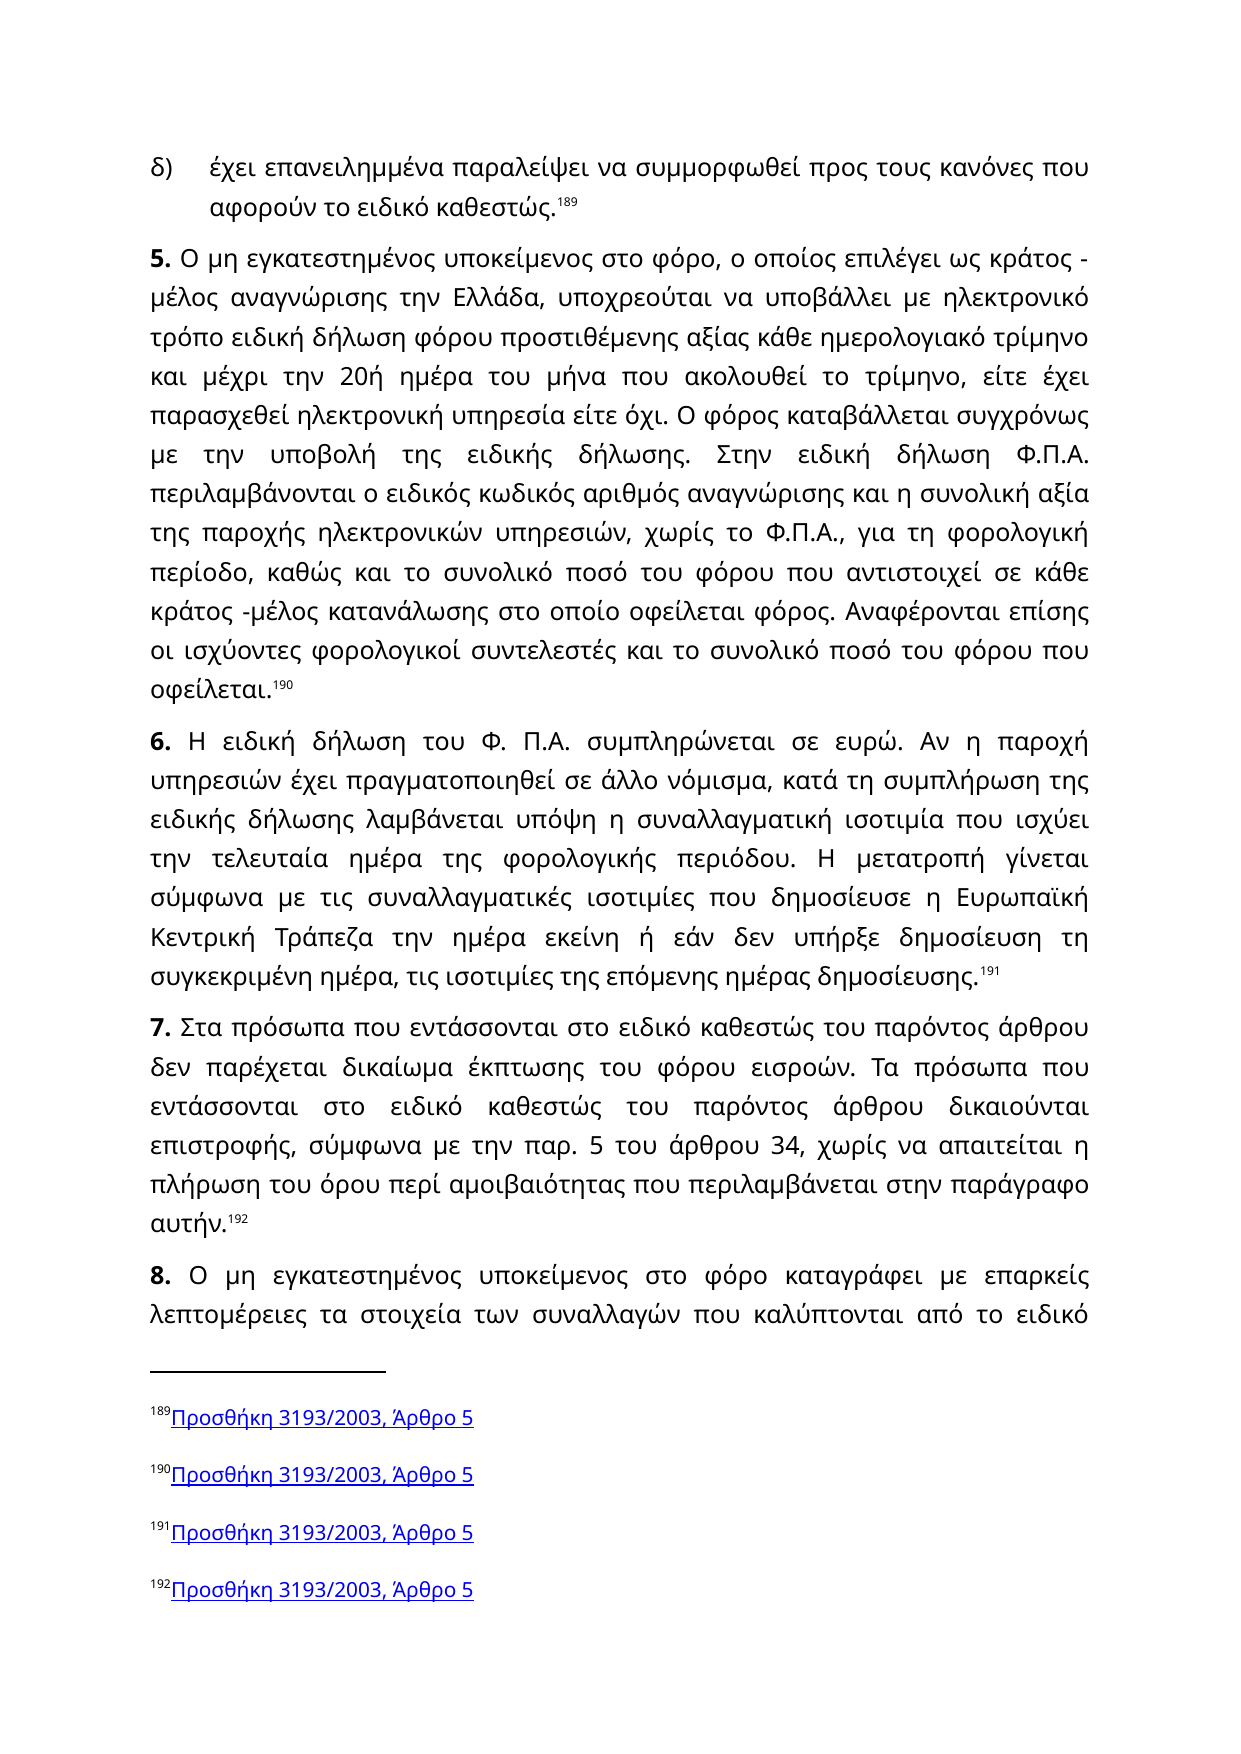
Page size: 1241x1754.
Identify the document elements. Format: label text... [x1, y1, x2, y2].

text Προσθήκη 3193/2003, Άρθρο 5 [150, 1518, 1090, 1546]
list δ) έχει επανειλημμένα παραλείψει να συμμορφωθεί προς τους κανόνες που αφορούν το ειδικό καθεστώς. [150, 150, 1090, 223]
text Προσθήκη 3193/2003, Άρθρο 5 [150, 1460, 1090, 1489]
text Προσθήκη 3193/2003, Άρθρο 5 [150, 1403, 1090, 1431]
text 7. Στα πρόσωπα που εντάσσονται στο ειδικό καθεστώς του παρόντος άρθρου δεν παρέχεται δικαίωμα έκπτωσης του φόρου εισροών. Τα πρόσωπα που εντάσσονται στο ειδικό καθεστώς του παρόντος άρθρου δικαιούνται επιστροφής, σύμφωνα με την παρ. 5 του άρθρου 34, χωρίς να απαιτείται η πλήρωση του όρου περί αμοιβαιότητας που περιλαμβάνεται στην παράγραφο αυτήν. [150, 1010, 1090, 1240]
text 5. Ο μη εγκατεστημένος υποκείμενος στο φόρο, ο οποίος επιλέγει ως κράτος -μέλος αναγνώρισης την Ελλάδα, υποχρεούται να υποβάλλει με ηλεκτρονικό τρόπο ειδική δήλωση φόρου προστιθέμενης αξίας κάθε ημερολογιακό τρίμηνο και μέχρι την 20ή ημέρα του μήνα που ακολουθεί το τρίμηνο, είτε έχει παρασχεθεί ηλεκτρονική υπηρεσία είτε όχι. Ο φόρος καταβάλλεται συγχρόνως με την υποβολή της ειδικής δήλωσης. Στην ειδική δήλωση Φ.Π.Α. περιλαμβάνονται ο ειδικός κωδικός αριθμός αναγνώρισης και η συνολική αξία της παροχής ηλεκτρονικών υπηρεσιών, χωρίς το Φ.Π.Α., για τη φορολογική περίοδο, καθώς και το συνολικό ποσό του φόρου που αντιστοιχεί σε κάθε κράτος -μέλος κατανάλωσης στο οποίο οφείλεται φόρος. Αναφέρονται επίσης οι ισχύοντες φορολογικοί συντελεστές και το συνολικό ποσό του φόρου που οφείλεται. [150, 241, 1090, 706]
text Προσθήκη 3193/2003, Άρθρο 5 [150, 1576, 1090, 1604]
text 8. Ο μη εγκατεστημένος υποκείμενος στο φόρο καταγράφει με επαρκείς λεπτομέρειες τα στοιχεία των συναλλαγών που καλύπτονται από το ειδικό [150, 1257, 1090, 1331]
text 6. Η ειδική δήλωση του Φ. Π.Α. συμπληρώνεται σε ευρώ. Αν η παροχή υπηρεσιών έχει πραγματοποιηθεί σε άλλο νόμισμα, κατά τη συμπλήρωση της ειδικής δήλωσης λαμβάνεται υπόψη η συναλλαγματική ισοτιμία που ισχύει την τελευταία ημέρα της φορολογικής περιόδου. Η μετατροπή γίνεται σύμφωνα με τις συναλλαγματικές ισοτιμίες που δημοσίευσε η Ευρωπαϊκή Κεντρική Τράπεζα την ημέρα εκείνη ή εάν δεν υπήρξε δημοσίευση τη συγκεκριμένη ημέρα, τις ισοτιμίες της επόμενης ημέρας δημοσίευσης. [150, 723, 1090, 992]
